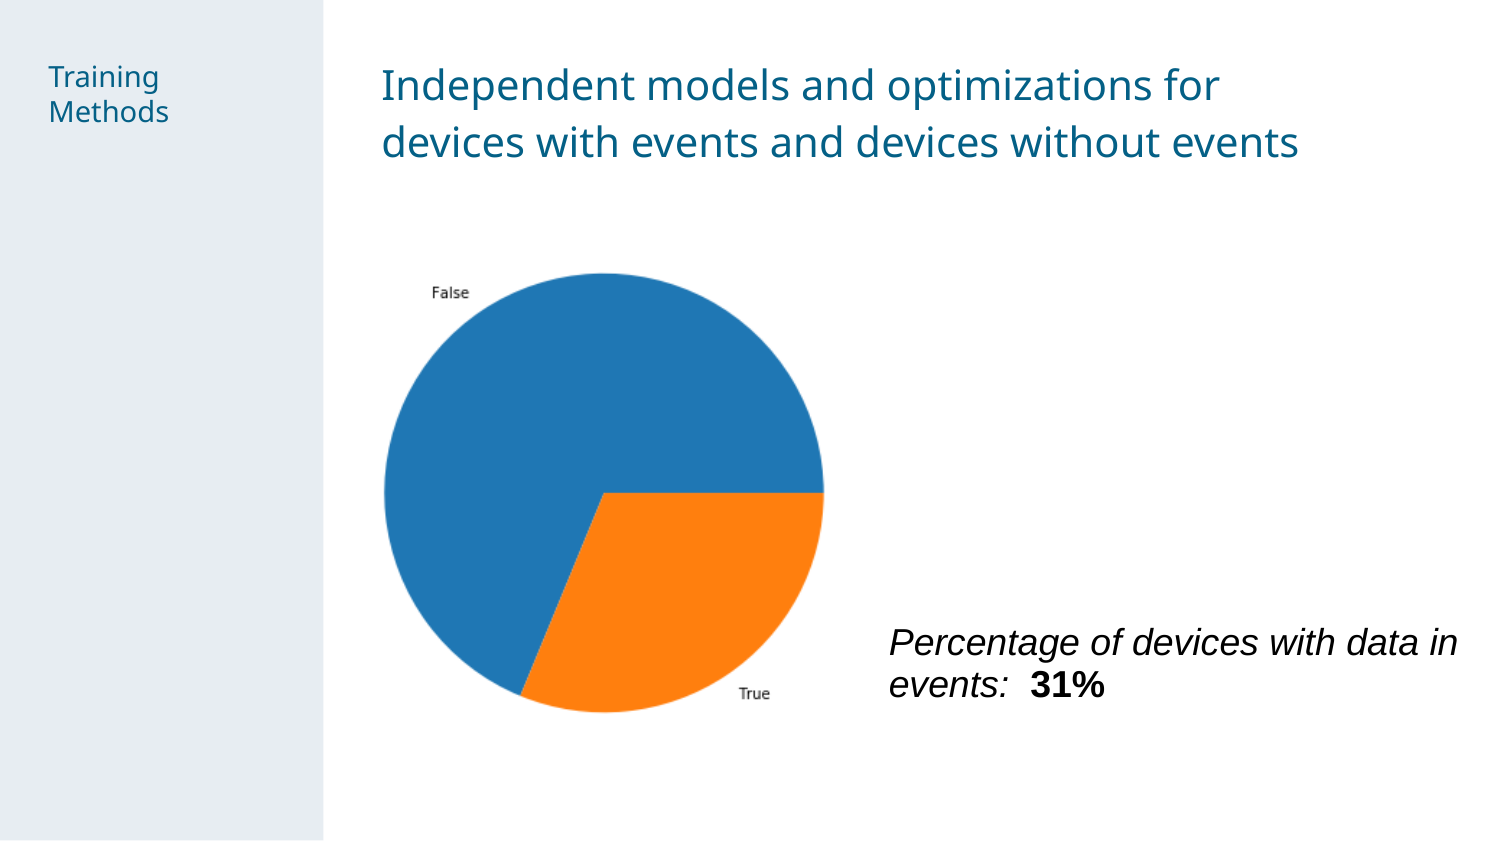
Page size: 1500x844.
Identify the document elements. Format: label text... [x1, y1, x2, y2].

text_box Percentage of devices with data in events: 31% [874, 614, 1500, 844]
picture [377, 271, 836, 721]
text_box Training Methods [33, 50, 292, 171]
text_box Independent models and optimizations for devices with events and devices without events [366, 48, 1323, 213]
text_box [0, 0, 324, 841]
